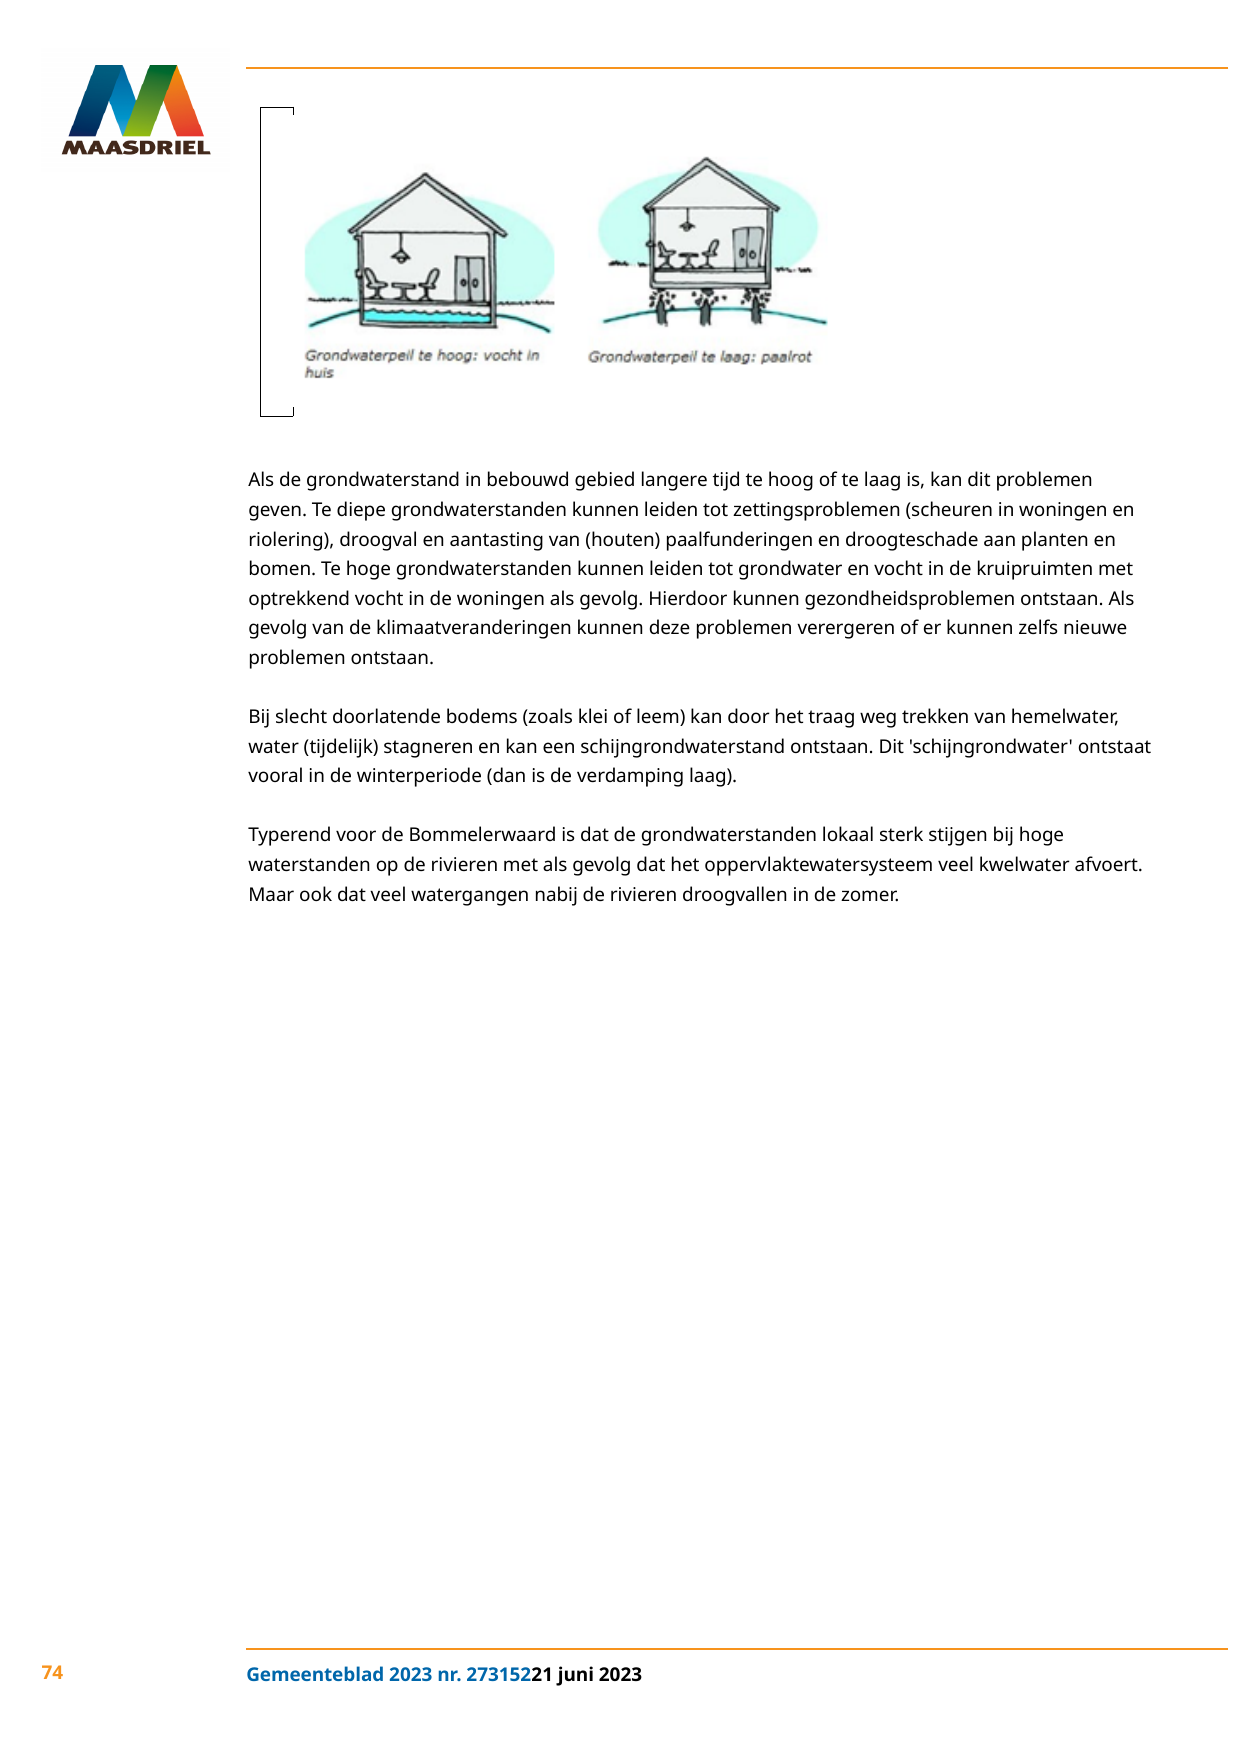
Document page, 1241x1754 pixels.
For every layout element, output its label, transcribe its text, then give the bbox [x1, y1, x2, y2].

picture [268, 115, 860, 407]
text Typerend voor de Bommelerwaard is dat de grondwaterstanden lokaal sterk stijgen bij hoge waterstanden op de rivieren met als gevolg dat het oppervlaktewatersysteem veel kwelwater afvoert. Maar ook dat veel watergangen nabij de rivieren droogvallen in de zomer. [248, 822, 1152, 907]
picture [41, 47, 231, 172]
text Bij slecht doorlatende bodems (zoals klei of leem) kan door het traag weg trekken van hemelwater, water (tijdelijk) stagneren en kan een schijngrondwaterstand ontstaan. Dit 'schijngrondwater' ontstaat vooral in de winterperiode (dan is de verdamping laag). [248, 703, 1152, 788]
text Als de grondwaterstand in bebouwd gebied langere tijd te hoog of te laag is, kan dit problemen geven. Te diepe grondwaterstanden kunnen leiden tot zettingsproblemen (scheuren in woningen en riolering), droogval en aantasting van (houten) paalfunderingen en droogteschade aan planten en bomen. Te hoge grondwaterstanden kunnen leiden tot grondwater en vocht in de kruipruimten met optrekkend vocht in de woningen als gevolg. Hierdoor kunnen gezondheidsproblemen ontstaan. Als gevolg van de klimaatveranderingen kunnen deze problemen verergeren of er kunnen zelfs nieuwe problemen ontstaan. [248, 467, 1152, 670]
